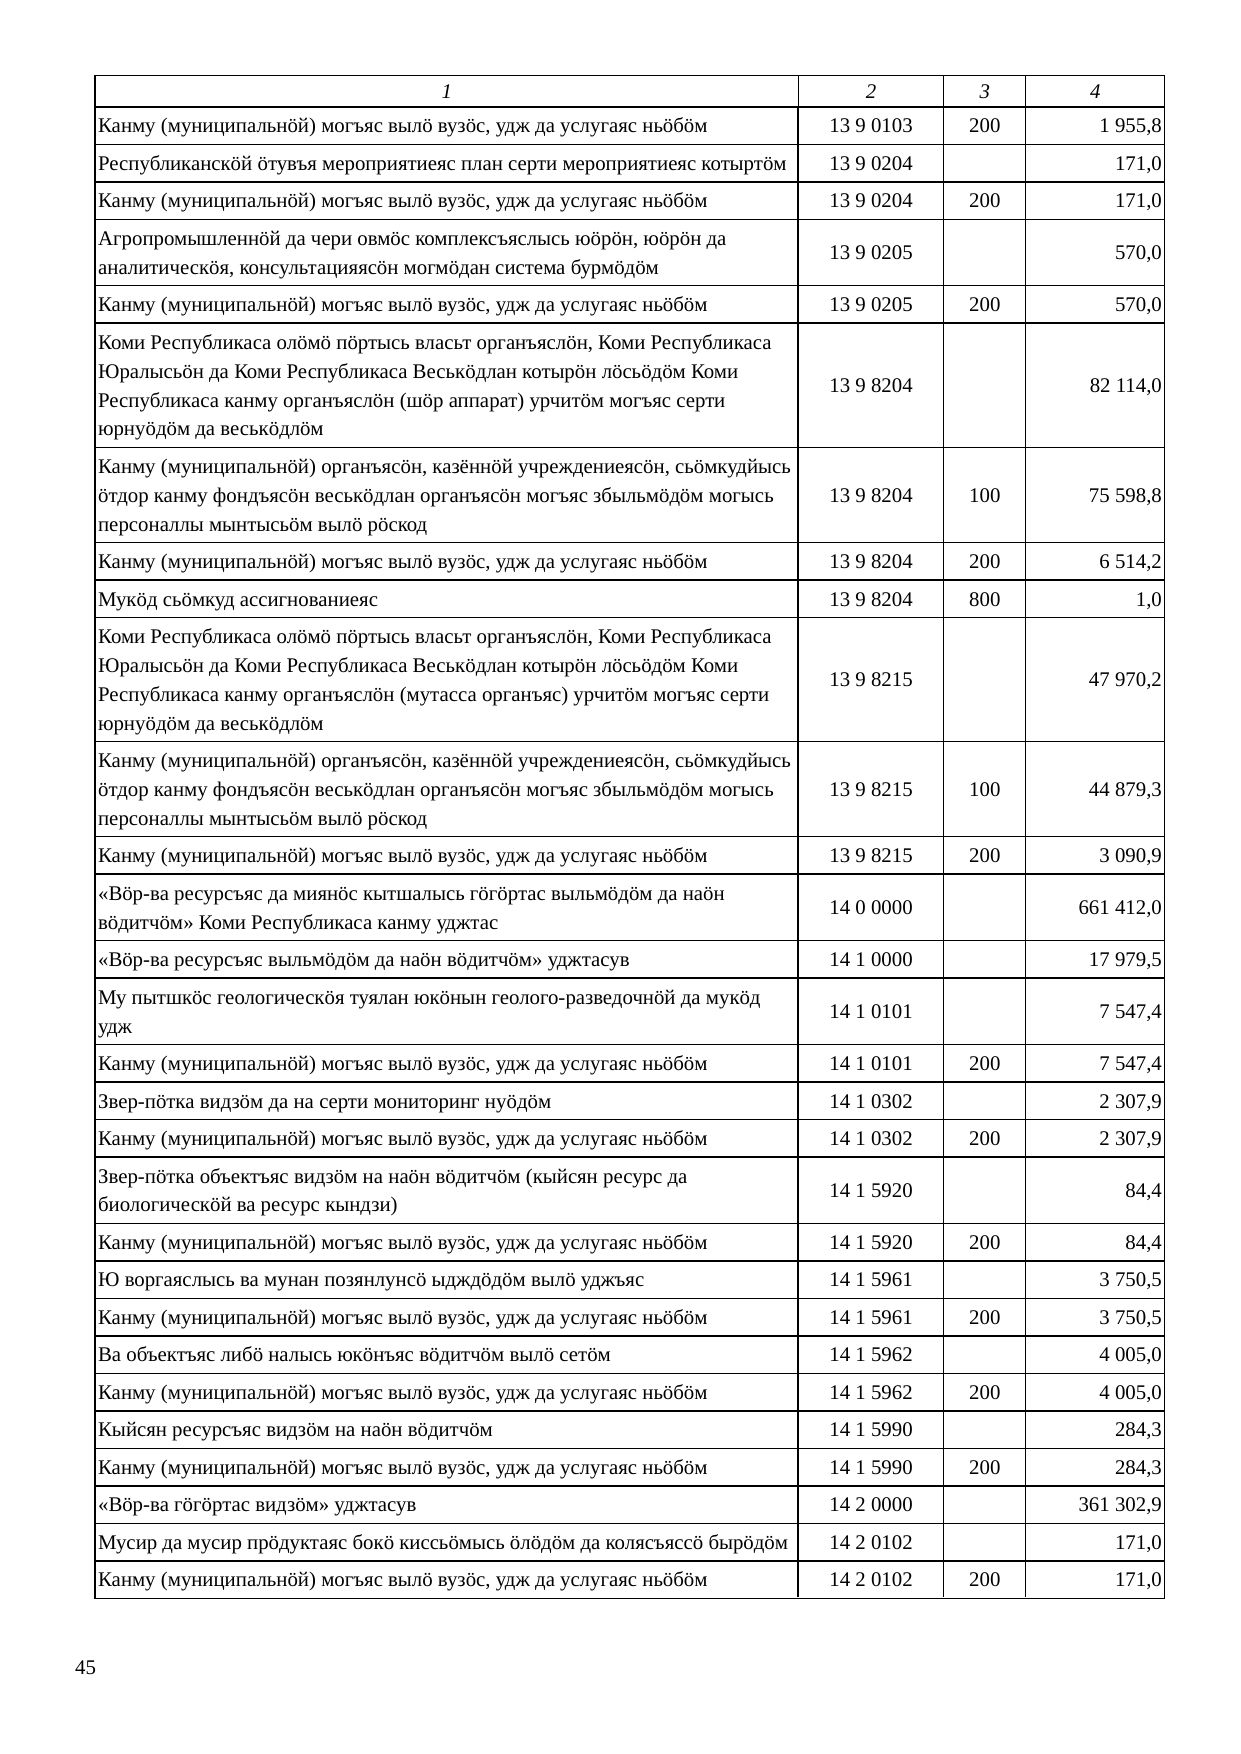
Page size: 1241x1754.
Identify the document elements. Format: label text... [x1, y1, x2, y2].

table_cell 84,4 [1026, 1158, 1164, 1222]
table_cell 14 1 5920 [799, 1158, 943, 1222]
table_cell 14 1 5990 [799, 1412, 943, 1447]
table_cell Звер-пӧтка объектъяс видзӧм на наӧн вӧдитчӧм (кыйсян ресурс да биологическӧй ва ресурс кындзи) [96, 1158, 797, 1222]
table_cell 13 9 0204 [799, 183, 943, 218]
table_cell 800 [944, 581, 1025, 617]
table_cell Канму (муниципальнӧй) могъяс вылӧ вузӧс, удж да услугаяс ньӧбӧм [96, 286, 797, 322]
table_cell 44 879,3 [1026, 742, 1164, 836]
table_cell Канму (муниципальнӧй) могъяс вылӧ вузӧс, удж да услугаяс ньӧбӧм [96, 837, 797, 873]
table_cell 13 9 0205 [799, 286, 943, 322]
table_header 2 [799, 76, 943, 106]
table_cell 4 005,0 [1026, 1337, 1164, 1372]
table_cell 13 9 8204 [799, 543, 943, 579]
table_cell 1 955,8 [1026, 108, 1164, 143]
table_cell «Вӧр-ва ресурсъяс выльмӧдӧм да наӧн вӧдитчӧм» уджтасув [96, 941, 797, 977]
table_cell 13 9 0205 [799, 220, 943, 285]
table_cell 82 114,0 [1026, 324, 1164, 446]
table_cell 200 [944, 1374, 1025, 1410]
table_cell [944, 1337, 1025, 1372]
table_cell 200 [944, 1449, 1025, 1485]
table_cell [944, 1487, 1025, 1522]
table_cell [944, 618, 1025, 741]
table_cell 47 970,2 [1026, 618, 1164, 741]
table_cell 171,0 [1026, 183, 1164, 218]
table_cell 13 9 0204 [799, 145, 943, 181]
table_cell Канму (муниципальнӧй) могъяс вылӧ вузӧс, удж да услугаяс ньӧбӧм [96, 183, 797, 218]
table_header 1 [96, 76, 798, 106]
table_cell 3 750,5 [1026, 1299, 1164, 1335]
table_cell Канму (муниципальнӧй) могъяс вылӧ вузӧс, удж да услугаяс ньӧбӧм [96, 1374, 797, 1410]
table_cell 200 [944, 837, 1025, 873]
table_cell 100 [944, 448, 1025, 542]
table_cell Мукӧд сьӧмкуд ассигнованиеяс [96, 581, 797, 617]
table_cell 14 1 0302 [799, 1083, 943, 1118]
table_cell 13 9 8204 [799, 448, 943, 542]
table_cell Канму (муниципальнӧй) могъяс вылӧ вузӧс, удж да услугаяс ньӧбӧм [96, 1120, 797, 1156]
table_cell 200 [944, 1299, 1025, 1335]
table_cell 14 1 0302 [799, 1120, 943, 1156]
table_cell 4 005,0 [1026, 1374, 1164, 1410]
table_cell 14 1 5962 [799, 1337, 943, 1372]
table_cell 14 1 0000 [799, 941, 943, 977]
table_cell 75 598,8 [1026, 448, 1164, 542]
table_cell Кыйсян ресурсъяс видзӧм на наӧн вӧдитчӧм [96, 1412, 797, 1447]
table_cell Республиканскӧй ӧтувъя мероприятиеяс план серти мероприятиеяс котыртӧм [96, 145, 797, 181]
table_cell Му пытшкӧс геологическӧя туялан юкӧнын геолого-разведочнӧй да мукӧд удж [96, 979, 797, 1043]
table_cell 200 [944, 183, 1025, 218]
table_cell [944, 145, 1025, 181]
table_cell 171,0 [1026, 145, 1164, 181]
table_header 4 [1026, 76, 1164, 106]
table_cell 14 1 5990 [799, 1449, 943, 1485]
table_cell 200 [944, 108, 1025, 143]
table_cell Канму (муниципальнӧй) могъяс вылӧ вузӧс, удж да услугаяс ньӧбӧм [96, 1299, 797, 1335]
table_cell 14 1 0101 [799, 979, 943, 1043]
table_cell Канму (муниципальнӧй) могъяс вылӧ вузӧс, удж да услугаяс ньӧбӧм [96, 108, 797, 143]
table_cell [944, 324, 1025, 446]
table_cell Канму (муниципальнӧй) могъяс вылӧ вузӧс, удж да услугаяс ньӧбӧм [96, 1562, 797, 1597]
table_cell 14 2 0000 [799, 1487, 943, 1522]
table_cell «Вӧр-ва гӧгӧртас видзӧм» уджтасув [96, 1487, 797, 1522]
table_cell 14 1 5961 [799, 1299, 943, 1335]
table_cell 13 9 8204 [799, 324, 943, 446]
table_cell Ю воргаяслысь ва мунан позянлунсӧ ыдждӧдӧм вылӧ уджъяс [96, 1262, 797, 1297]
table_cell 200 [944, 543, 1025, 579]
table_cell 13 9 8204 [799, 581, 943, 617]
table_cell Ва объектъяс либӧ налысь юкӧнъяс вӧдитчӧм вылӧ сетӧм [96, 1337, 797, 1372]
table_cell [944, 1524, 1025, 1560]
table_cell 14 2 0102 [799, 1524, 943, 1560]
table_cell [944, 1412, 1025, 1447]
table_cell 200 [944, 1045, 1025, 1081]
table_cell Коми Республикаса олӧмӧ пӧртысь власьт органъяслӧн, Коми Республикаса Юралысьӧн да Коми Республикаса Веськӧдлан котырӧн лӧсьӧдӧм Коми Республикаса канму органъяслӧн (мутасса органъяс) урчитӧм могъяс серти юрнуӧдӧм да веськӧдлӧм [96, 618, 797, 741]
table_cell 200 [944, 1562, 1025, 1597]
table_cell 84,4 [1026, 1224, 1164, 1260]
table_cell Канму (муниципальнӧй) могъяс вылӧ вузӧс, удж да услугаяс ньӧбӧм [96, 1045, 797, 1081]
table_cell [944, 941, 1025, 977]
table_cell 200 [944, 1120, 1025, 1156]
table_cell 14 1 5920 [799, 1224, 943, 1260]
table_cell Звер-пӧтка видзӧм да на серти мониторинг нуӧдӧм [96, 1083, 797, 1118]
table_cell [944, 875, 1025, 940]
table_cell «Вӧр-ва ресурсъяс да миянӧс кытшалысь гӧгӧртас выльмӧдӧм да наӧн вӧдитчӧм» Коми Республикаса канму уджтас [96, 875, 797, 940]
table_cell Канму (муниципальнӧй) могъяс вылӧ вузӧс, удж да услугаяс ньӧбӧм [96, 1224, 797, 1260]
table_cell [944, 979, 1025, 1043]
table_cell 7 547,4 [1026, 979, 1164, 1043]
table_cell 361 302,9 [1026, 1487, 1164, 1522]
table_cell 1,0 [1026, 581, 1164, 617]
table_cell Коми Республикаса олӧмӧ пӧртысь власьт органъяслӧн, Коми Республикаса Юралысьӧн да Коми Республикаса Веськӧдлан котырӧн лӧсьӧдӧм Коми Республикаса канму органъяслӧн (шӧр аппарат) урчитӧм могъяс серти юрнуӧдӧм да веськӧдлӧм [96, 324, 797, 446]
table_cell 13 9 8215 [799, 742, 943, 836]
table_cell 2 307,9 [1026, 1120, 1164, 1156]
table_cell Мусир да мусир прӧдуктаяс бокӧ киссьӧмысь ӧлӧдӧм да колясъяссӧ бырӧдӧм [96, 1524, 797, 1560]
table_cell 14 1 5961 [799, 1262, 943, 1297]
table_cell 570,0 [1026, 220, 1164, 285]
table_cell 14 0 0000 [799, 875, 943, 940]
table_cell 200 [944, 1224, 1025, 1260]
table_cell [944, 1083, 1025, 1118]
table_cell 200 [944, 286, 1025, 322]
table_cell 570,0 [1026, 286, 1164, 322]
table_cell 7 547,4 [1026, 1045, 1164, 1081]
table_cell 2 307,9 [1026, 1083, 1164, 1118]
table_cell 14 1 0101 [799, 1045, 943, 1081]
table_cell 284,3 [1026, 1412, 1164, 1447]
table_header 3 [944, 76, 1025, 106]
table_cell 3 090,9 [1026, 837, 1164, 873]
table_cell 17 979,5 [1026, 941, 1164, 977]
table_cell 13 9 0103 [799, 108, 943, 143]
table_cell 661 412,0 [1026, 875, 1164, 940]
table_cell 171,0 [1026, 1524, 1164, 1560]
table_cell 14 2 0102 [799, 1562, 943, 1597]
table_cell Канму (муниципальнӧй) органъясӧн, казённӧй учреждениеясӧн, сьӧмкудйысь ӧтдор канму фондъясӧн веськӧдлан органъясӧн могъяс збыльмӧдӧм могысь персоналлы мынтысьӧм вылӧ рӧскод [96, 448, 797, 542]
table_cell 6 514,2 [1026, 543, 1164, 579]
table_cell [944, 1158, 1025, 1222]
table_cell 13 9 8215 [799, 837, 943, 873]
table_cell Канму (муниципальнӧй) органъясӧн, казённӧй учреждениеясӧн, сьӧмкудйысь ӧтдор канму фондъясӧн веськӧдлан органъясӧн могъяс збыльмӧдӧм могысь персоналлы мынтысьӧм вылӧ рӧскод [96, 742, 797, 836]
table_cell 171,0 [1026, 1562, 1164, 1597]
table_cell [944, 220, 1025, 285]
table_cell Канму (муниципальнӧй) могъяс вылӧ вузӧс, удж да услугаяс ньӧбӧм [96, 543, 797, 579]
table_cell 13 9 8215 [799, 618, 943, 741]
table_cell 284,3 [1026, 1449, 1164, 1485]
table_cell 3 750,5 [1026, 1262, 1164, 1297]
table_cell 100 [944, 742, 1025, 836]
table_cell Канму (муниципальнӧй) могъяс вылӧ вузӧс, удж да услугаяс ньӧбӧм [96, 1449, 797, 1485]
table_cell Агропромышленнӧй да чери овмӧс комплексъяслысь юӧрӧн, юӧрӧн да аналитическӧя, консультацияясӧн могмӧдан система бурмӧдӧм [96, 220, 797, 285]
table_cell [944, 1262, 1025, 1297]
table_cell 14 1 5962 [799, 1374, 943, 1410]
